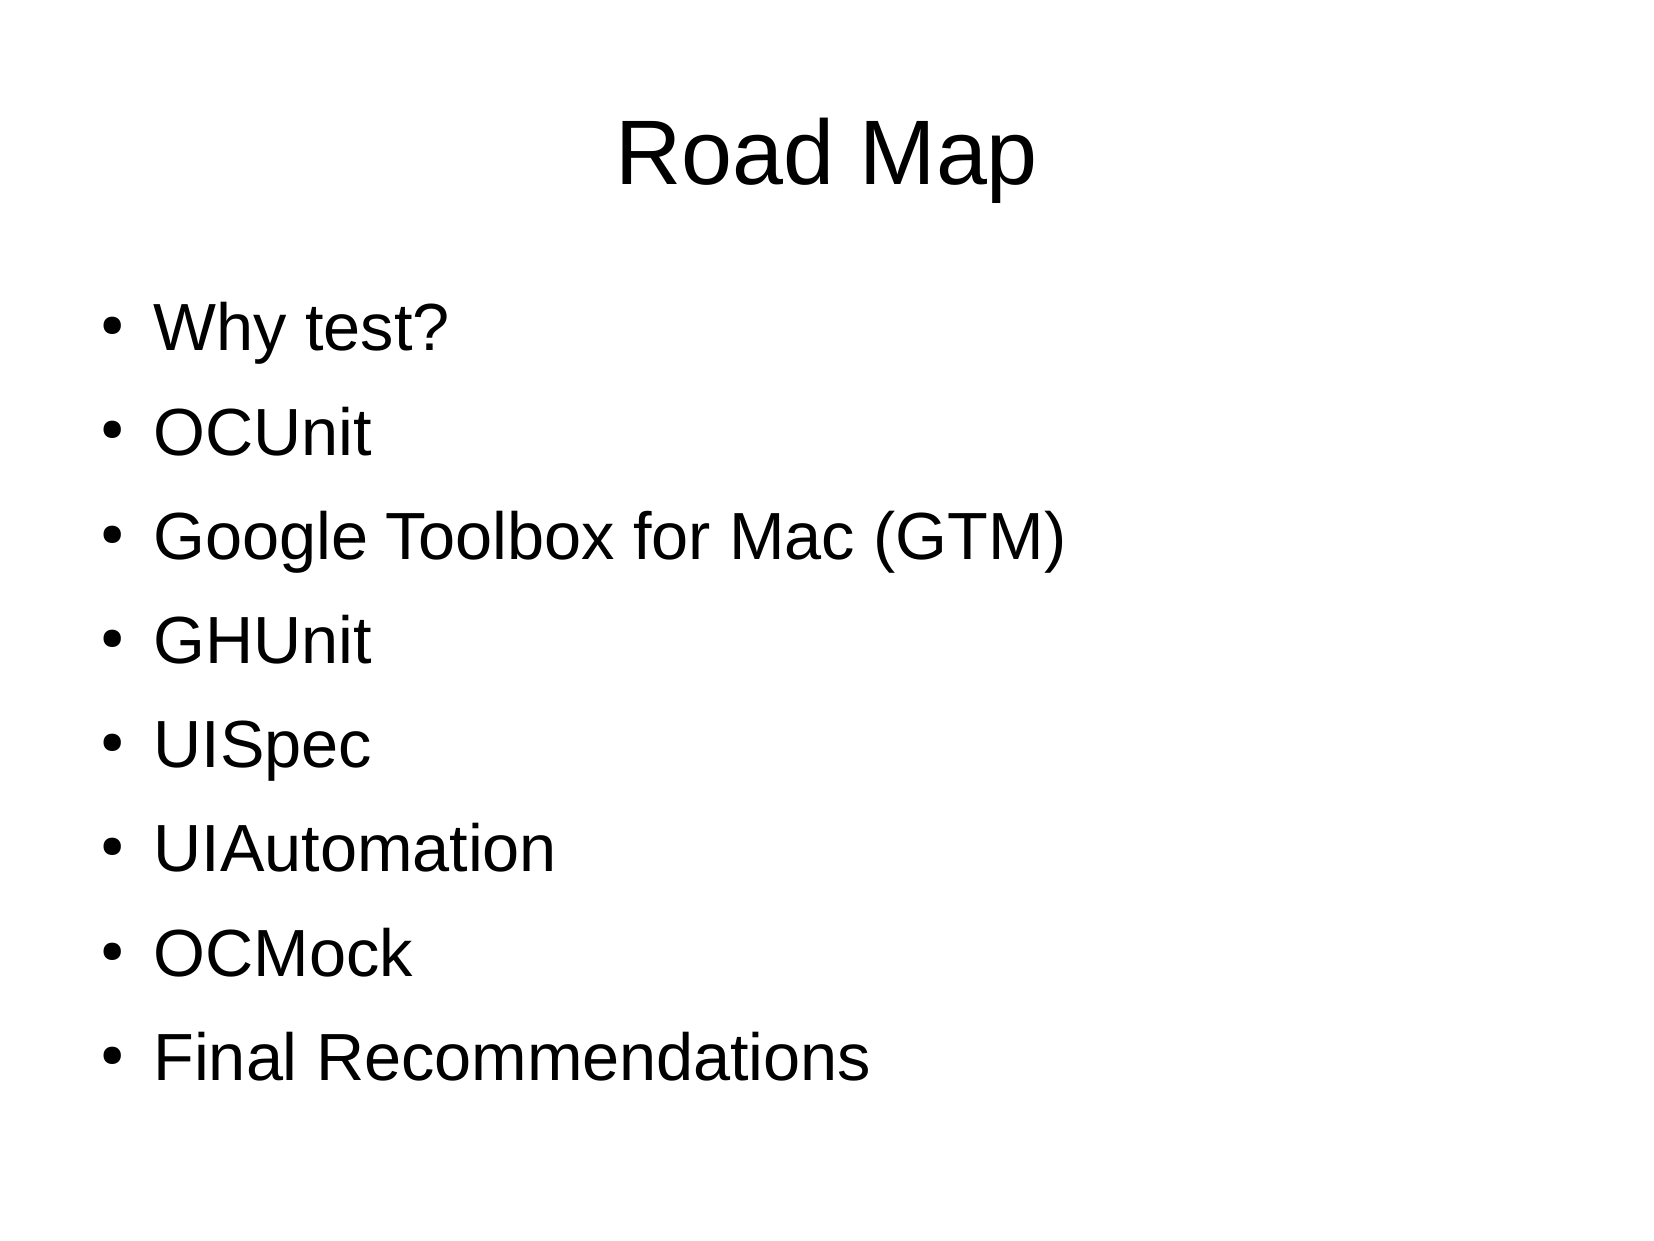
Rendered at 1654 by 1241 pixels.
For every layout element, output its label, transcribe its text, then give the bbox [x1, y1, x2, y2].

list Why test? OCUnit Google Toolbox for Mac (GTM) GHUnit UISpec UIAutomation OCMock Final Recommendations [82, 290, 1571, 1109]
title Road Map [82, 49, 1571, 257]
